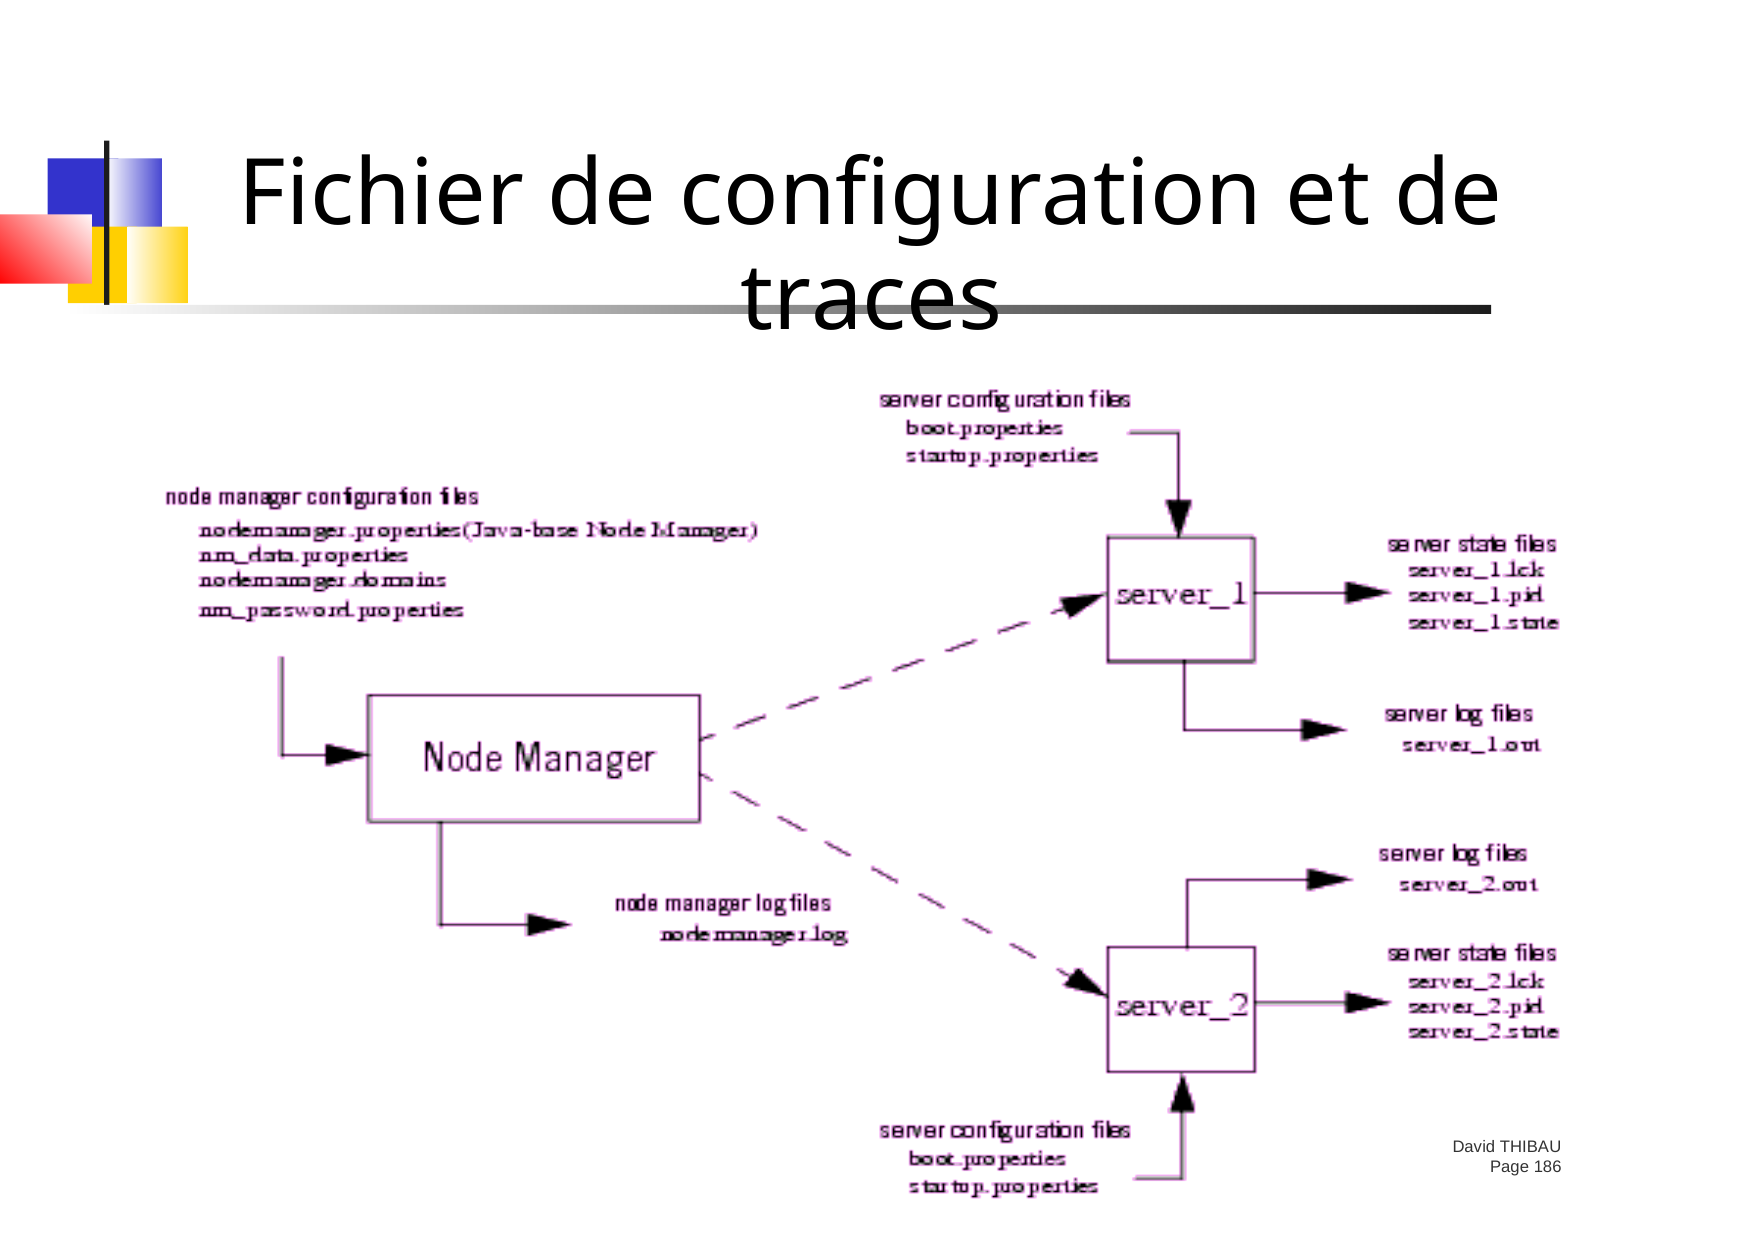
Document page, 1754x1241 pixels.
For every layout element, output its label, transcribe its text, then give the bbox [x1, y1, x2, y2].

title Fichier de configuration et de traces [179, 137, 1564, 354]
picture [147, 383, 1595, 1211]
